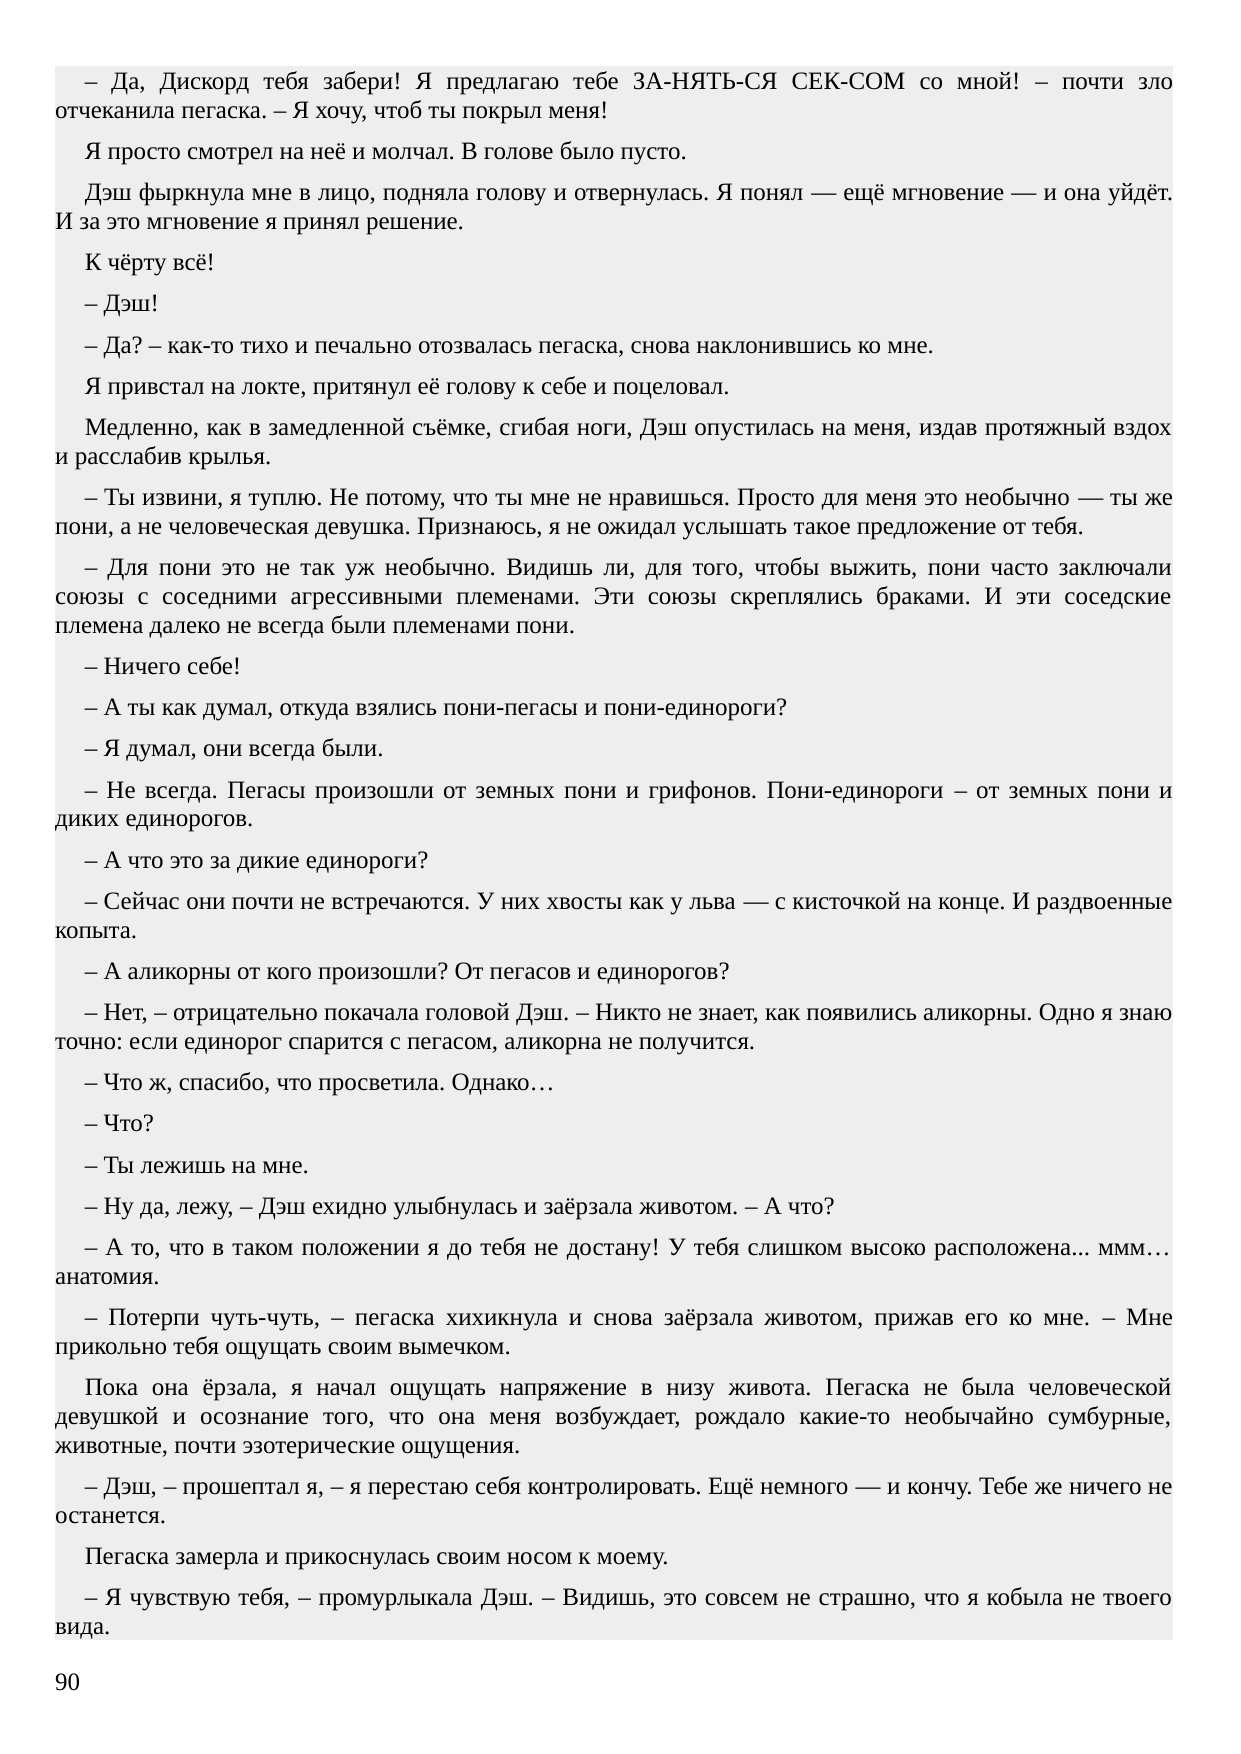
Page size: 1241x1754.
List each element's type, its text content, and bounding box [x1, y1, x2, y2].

text – Что ж, спасибо, что просветила. Однако… [55, 1067, 1173, 1096]
text – Для пони это не так уж необычно. Видишь ли, для того, чтобы выжить, пони часто заключали союзы с соседними агрессивными племенами. Эти союзы скреплялись браками. И эти соседские племена далеко не всегда были племенами пони. [55, 552, 1173, 638]
text – Ну да, лежу, – Дэш ехидно улыбнулась и заёрзала животом. – А что? [55, 1191, 1173, 1220]
text – Я думал, они всегда были. [55, 733, 1173, 762]
text Пегаска замерла и прикоснулась своим носом к моему. [55, 1541, 1173, 1570]
text Медленно, как в замедленной съёмке, сгибая ноги, Дэш опустилась на меня, издав протяжный вздох и расслабив крылья. [55, 412, 1173, 470]
text – Не всегда. Пегасы произошли от земных пони и грифонов. Пони-единороги – от земных пони и диких единорогов. [55, 775, 1173, 832]
text К чёрту всё! [55, 247, 1173, 276]
text Дэш фыркнула мне в лицо, подняла голову и отвернулась. Я понял — ещё мгновение — и она уйдёт. И за это мгновение я принял решение. [55, 177, 1173, 235]
text – Что? [55, 1108, 1173, 1137]
text – Сейчас они почти не встречаются. У них хвосты как у льва — с кисточкой на конце. И раздвоенные копыта. [55, 886, 1173, 943]
text – Ничего себе! [55, 651, 1173, 680]
text – А ты как думал, откуда взялись пони-пегасы и пони-единороги? [55, 692, 1173, 721]
text – Дэш! [55, 288, 1173, 317]
text – Я чувствую тебя, – промурлыкала Дэш. – Видишь, это совсем не страшно, что я кобыла не твоего вида. [55, 1582, 1173, 1640]
text Пока она ёрзала, я начал ощущать напряжение в низу живота. Пегаска не была человеческой девушкой и осознание того, что она меня возбуждает, рождало какие-то необычайно сумбурные, животные, почти эзотерические ощущения. [55, 1372, 1173, 1458]
text – Дэш, – прошептал я, – я перестаю себя контролировать. Ещё немного — и кончу. Тебе же ничего не останется. [55, 1471, 1173, 1528]
text – Нет, – отрицательно покачала головой Дэш. – Никто не знает, как появились аликорны. Одно я знаю точно: если единорог спарится с пегасом, аликорна не получится. [55, 997, 1173, 1055]
text Я просто смотрел на неё и молчал. В голове было пусто. [55, 136, 1173, 165]
text – Да, Дискорд тебя забери! Я предлагаю тебе ЗА-НЯТЬ-СЯ СЕК-СОМ со мной! – почти зло отчеканила пегаска. – Я хочу, чтоб ты покрыл меня! [55, 66, 1173, 123]
text – Потерпи чуть-чуть, – пегаска хихикнула и снова заёрзала животом, прижав его ко мне. – Мне прикольно тебя ощущать своим вымечком. [55, 1302, 1173, 1360]
text – Ты лежишь на мне. [55, 1150, 1173, 1178]
text – А то, что в таком положении я до тебя не достану! У тебя слишком высоко расположена... ммм… анатомия. [55, 1232, 1173, 1290]
text – А аликорны от кого произошли? От пегасов и единорогов? [55, 956, 1173, 985]
text – Да? – как-то тихо и печально отозвалась пегаска, снова наклонившись ко мне. [55, 330, 1173, 358]
text Я привстал на локте, притянул её голову к себе и поцеловал. [55, 371, 1173, 400]
text – А что это за дикие единороги? [55, 845, 1173, 873]
text – Ты извини, я туплю. Не потому, что ты мне не нравишься. Просто для меня это необычно — ты же пони, а не человеческая девушка. Признаюсь, я не ожидал услышать такое предложение от тебя. [55, 482, 1173, 540]
